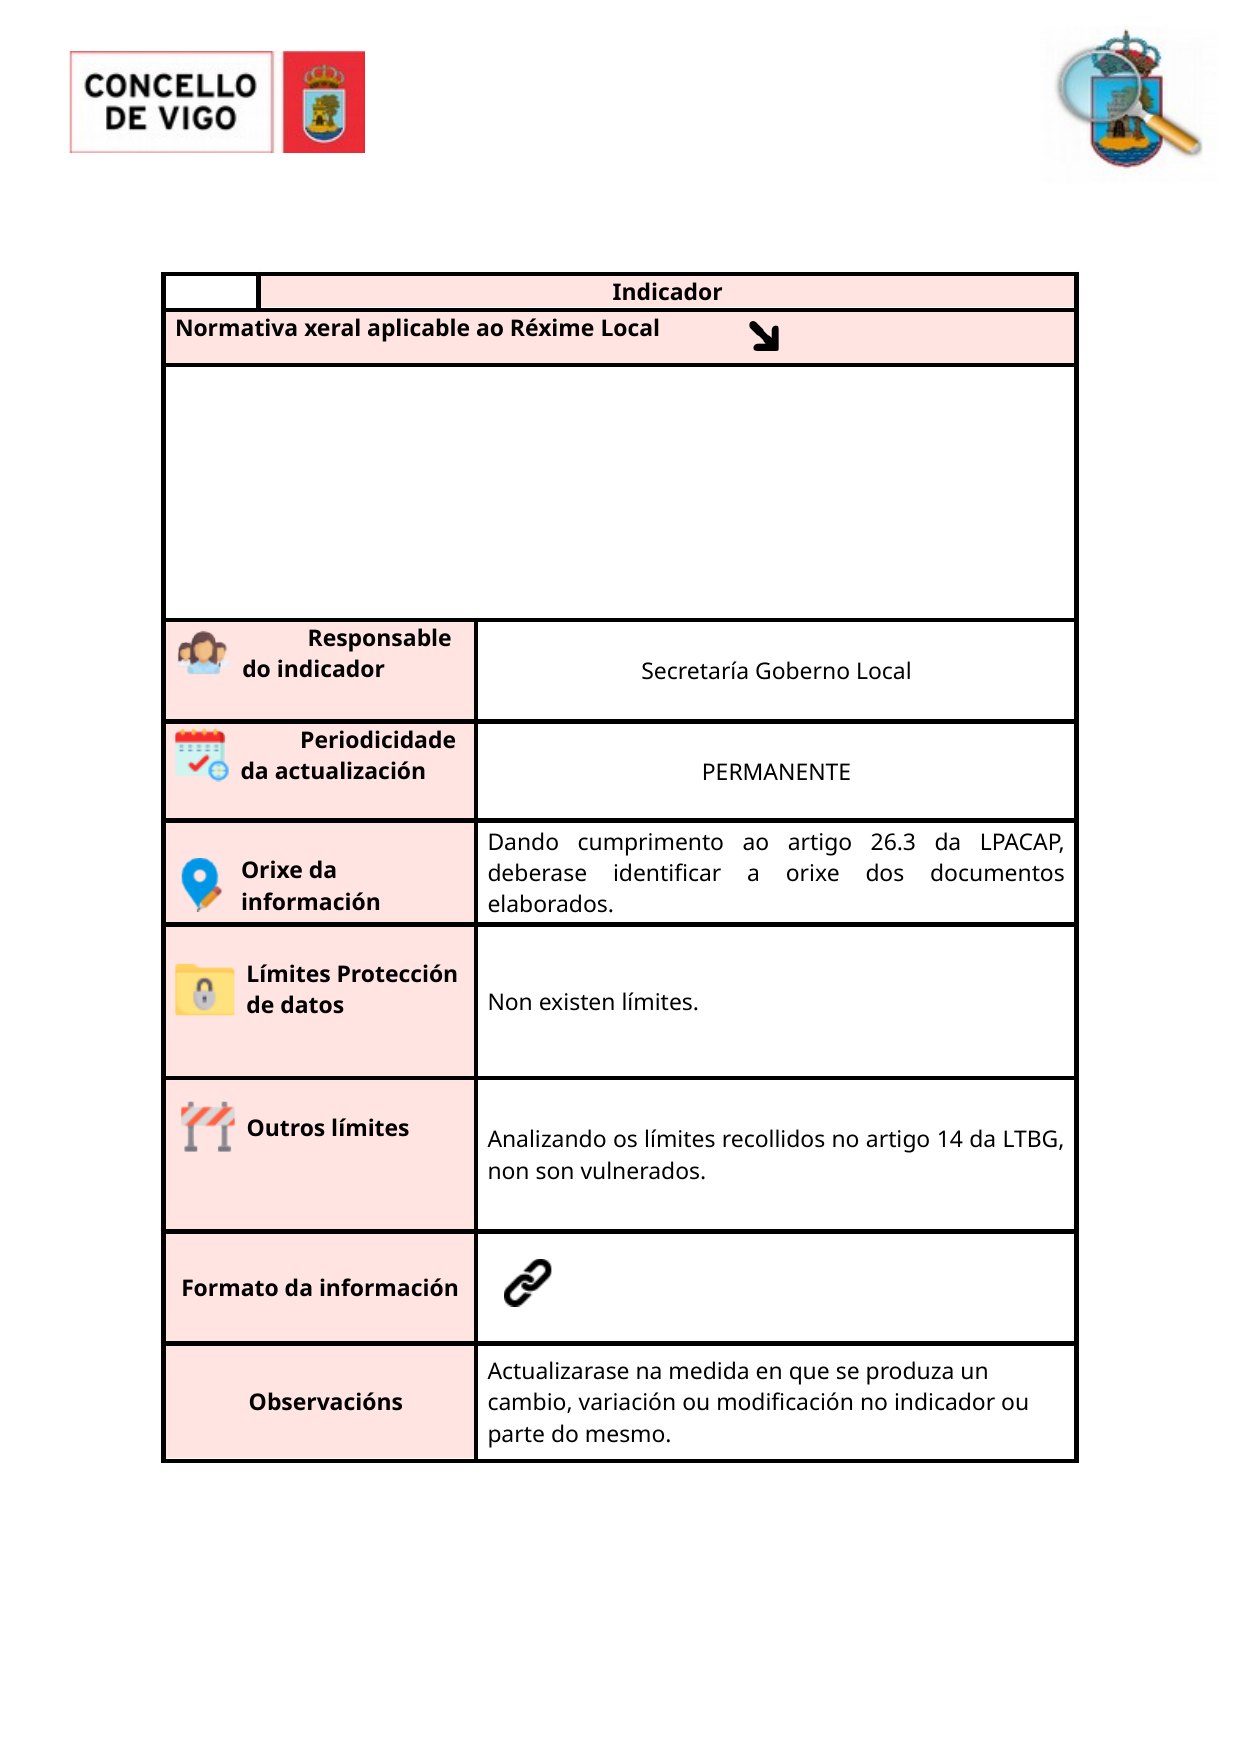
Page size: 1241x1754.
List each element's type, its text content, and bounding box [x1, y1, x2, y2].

picture [193, 870, 207, 882]
table_cell [478, 1234, 1074, 1341]
table_cell Límites Protección de datos [166, 927, 474, 1076]
table_cell PERMANENTE [478, 724, 1074, 818]
picture [181, 1100, 235, 1154]
table_cell Normativa xeral aplicable ao Réxime Local [166, 312, 1074, 363]
table_header [166, 276, 256, 307]
picture [69, 51, 365, 153]
picture [1040, 26, 1218, 186]
picture [175, 858, 229, 912]
table_cell Formato da información [166, 1234, 474, 1341]
table_cell [166, 367, 1074, 617]
picture [504, 1259, 552, 1307]
table_cell Responsable do indicador [166, 622, 474, 719]
table_cell Dando cumprimento ao artigo 26.3 da LPACAP, deberase identificar a orixe dos documentos elaborados. [478, 823, 1074, 922]
table_cell Outros límites [166, 1080, 474, 1229]
picture [175, 960, 235, 1020]
table_cell Actualizarase na medida en que se produza un cambio, variación ou modificación no indicador ou parte do mesmo. [478, 1346, 1074, 1458]
table_cell Orixe da información [166, 823, 474, 922]
picture [749, 321, 779, 351]
picture [177, 626, 231, 680]
table_cell Non existen límites. [478, 927, 1074, 1076]
table_cell Secretaría Goberno Local [478, 622, 1074, 719]
table_header Indicador [261, 276, 1074, 307]
table_cell Analizando os límites recollidos no artigo 14 da LTBG, non son vulnerados. [478, 1080, 1074, 1229]
picture [175, 728, 229, 782]
table_cell Periodicidade da actualización [166, 724, 474, 818]
table_cell Observacións [166, 1346, 474, 1458]
